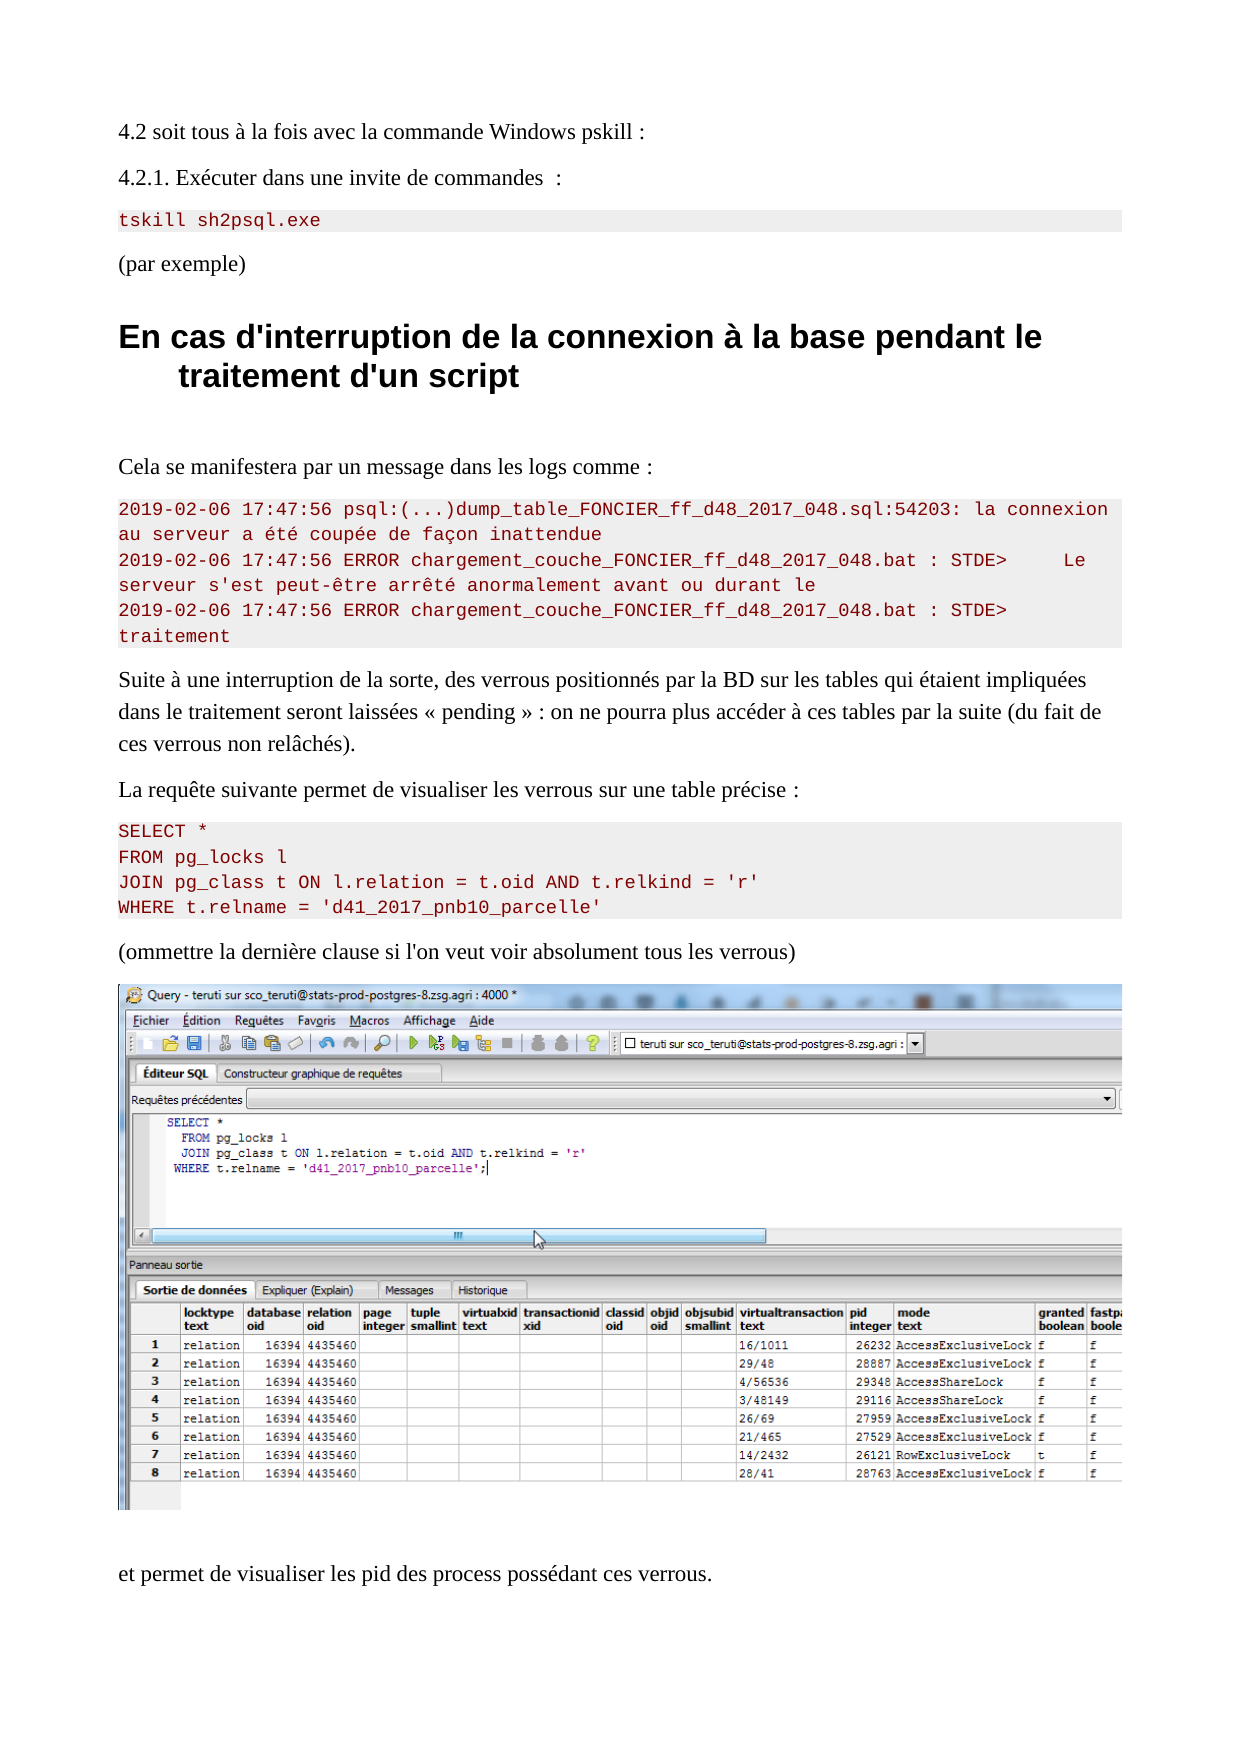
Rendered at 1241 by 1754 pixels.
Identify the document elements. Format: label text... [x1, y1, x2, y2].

picture [118, 984, 1123, 1510]
text tskill sh2psql.exe [118, 210, 1122, 232]
text 4.2.1. Exécuter dans une invite de commandes : [118, 164, 1122, 191]
text SELECT * FROM pg_locks l JOIN pg_class t ON l.relation = t.oid AND t.relkind = 'r' WHERE t.relname = 'd41_2017_pnb10_parcelle' [118, 822, 1122, 919]
text 4.2 soit tous à la fois avec la commande Windows pskill : [118, 118, 1122, 144]
text (ommettre la dernière clause si l'on veut voir absolument tous les verrous) [118, 938, 1122, 964]
subtitle En cas d'interruption de la connexion à la base pendant le traitement d'un script [118, 317, 1122, 395]
text (par exemple) [118, 250, 1122, 277]
text Suite à une interruption de la sorte, des verrous positionnés par la BD sur les tables qui étaient impliquées dans le traitement seront laissées « pending » : on ne pourra plus accéder à ces tables par la suite (du fait de ces verrous non relâchés). [118, 667, 1122, 756]
text 2019-02-06 17:47:56 psql:(...)dump_table_FONCIER_ff_d48_2017_048.sql:54203: la connexion au serveur a été coupée de façon inattendue 2019-02-06 17:47:56 ERROR chargement_couche_FONCIER_ff_d48_2017_048.bat : STDE> Le serveur s'est peut-être arrêté anormalement avant ou durant le 2019-02-06 17:47:56 ERROR chargement_couche_FONCIER_ff_d48_2017_048.bat : STDE> traitement [118, 499, 1122, 648]
text Cela se manifestera par un message dans les logs comme : [118, 453, 1122, 480]
text et permet de visualiser les pid des process possédant ces verrous. [118, 1561, 1122, 1587]
text La requête suivante permet de visualiser les verrous sur une table précise : [118, 776, 1122, 802]
